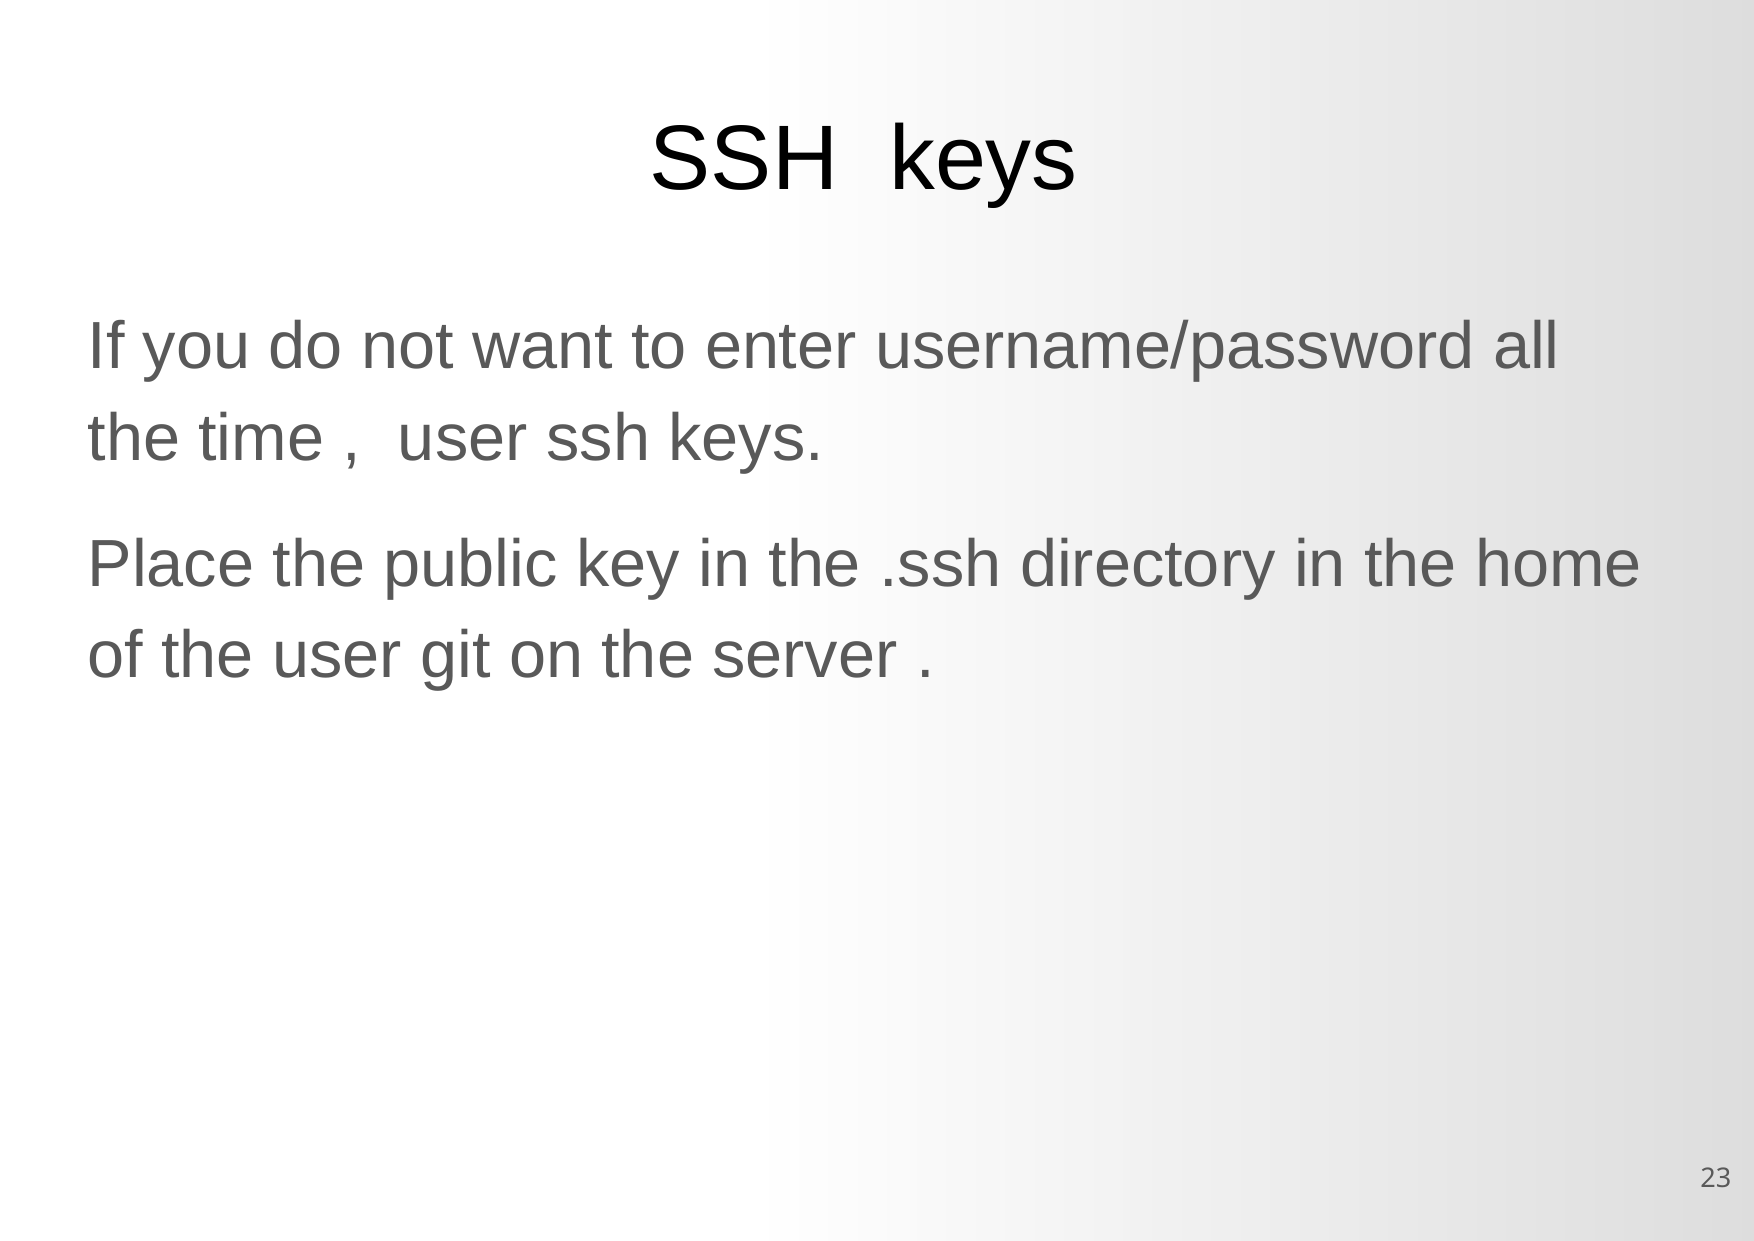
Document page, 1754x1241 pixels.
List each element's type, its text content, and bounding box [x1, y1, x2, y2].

list If you do not want to enter username/password all the time , user ssh keys. Place the public key in the .ssh directory in the home of the user git on the server . [87, 290, 1667, 1010]
slide_number [1641, 1145, 1747, 1241]
title SSH keys [87, 49, 1667, 257]
